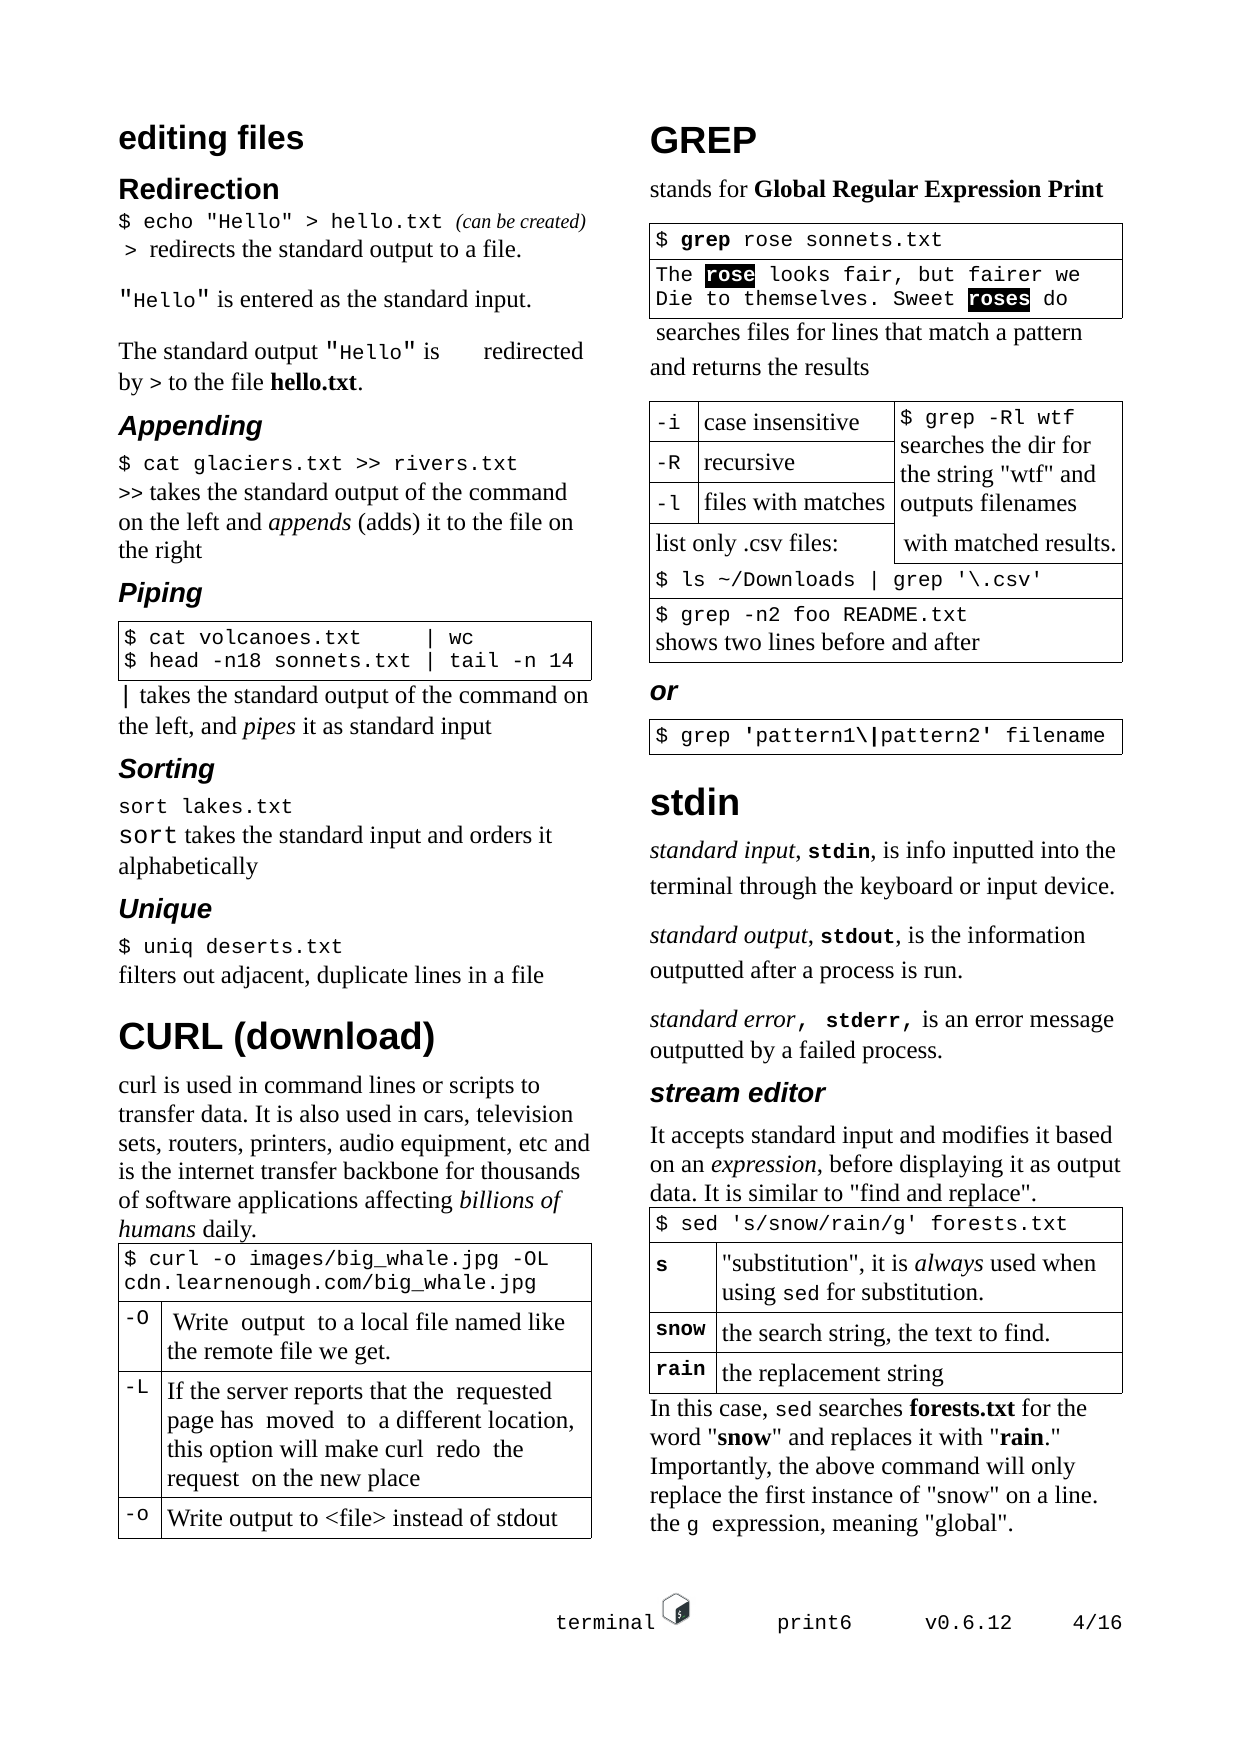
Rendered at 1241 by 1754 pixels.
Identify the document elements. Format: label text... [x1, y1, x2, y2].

text In this case, sed searches forests.txt for the word "snow" and replaces it with "rain." Importantly, the above command will only replace the first instance of "snow" on a line. [649, 1394, 1122, 1508]
text > redirects the standard output to a file. [118, 234, 591, 264]
table_cell $ ls ~/Downloads | grep '\.csv' [650, 563, 1122, 598]
text The standard output "Hello" is redirected by > to the file hello.txt. [118, 336, 591, 397]
text $ uniq deserts.txt [118, 937, 591, 960]
text sort lakes.txt [118, 796, 591, 820]
subtitle Sorting [118, 752, 591, 784]
table_cell snow [650, 1313, 716, 1352]
subtitle stream editor [649, 1076, 1122, 1108]
subtitle Unique [118, 892, 591, 924]
table_cell Write output to a local file named like the remote file we get. [162, 1302, 591, 1371]
table_cell -R [650, 442, 698, 482]
table_cell -l [650, 483, 698, 522]
table_cell rain [650, 1353, 716, 1393]
text $ echo "Hello" > hello.txt (can be created) [118, 209, 591, 234]
table_cell -o [119, 1498, 161, 1537]
text It accepts standard input and modifies it based on an expression, before displaying it as output data. It is similar to "find and replace". [649, 1121, 1122, 1207]
table_cell files with matches [699, 483, 894, 522]
text $ cat glaciers.txt >> rivers.txt [118, 453, 591, 477]
text the g expression, meaning "global". [649, 1508, 1122, 1538]
table_cell Write output to <file> instead of stdout [162, 1498, 591, 1537]
subtitle stdin [649, 779, 1122, 823]
table_header $ grep rose sonnets.txt [650, 224, 1122, 258]
table_cell list only .csv files: [650, 524, 894, 563]
text stands for Global Regular Expression Print [649, 174, 1122, 203]
table_cell s [650, 1243, 716, 1312]
table_header case insensitive [699, 402, 894, 441]
table_cell "substitution", it is always used when using sed for substitution. [717, 1243, 1122, 1312]
table_header -i [650, 402, 698, 441]
text "Hello" is entered as the standard input. [118, 284, 591, 315]
text | takes the standard output of the command on the left, and pipes it as standard input [118, 681, 591, 739]
text standard output, stdout, is the information outputted after a process is run. [649, 920, 1122, 984]
text searches files for lines that match a pattern and returns the results [649, 319, 1122, 381]
table_cell recursive [699, 442, 894, 482]
picture [655, 1588, 697, 1630]
table_cell If the server reports that the requested page has moved to a different location, this option will make curl redo the request on the new place [162, 1372, 591, 1497]
subtitle Piping [118, 577, 591, 608]
table_cell The rose looks fair, but fairer we Die to themselves. Sweet roses do [650, 260, 1122, 317]
table_cell -L [119, 1372, 161, 1497]
table_header $ sed 's/snow/rain/g' forests.txt [650, 1208, 1122, 1242]
table_header $ curl -o images/big_whale.jpg -OL cdn.learnenough.com/big_whale.jpg [119, 1244, 591, 1301]
text standard error, stderr, is an error message outputted by a failed process. [649, 1004, 1122, 1064]
subtitle Redirection [118, 172, 591, 206]
subtitle Appending [118, 409, 591, 441]
table_header $ grep 'pattern1\|pattern2' filename [650, 720, 1122, 754]
table_cell the search string, the text to find. [717, 1313, 1122, 1352]
table_cell with matched results. [895, 523, 1122, 563]
text >> takes the standard output of the command on the left and appends (adds) it to the file on the right [118, 477, 591, 564]
text filters out adjacent, duplicate lines in a file [118, 960, 591, 989]
text curl is used in command lines or scripts to transfer data. It is also used in cars, television sets, routers, printers, audio equipment, etc and is the internet transfer backbone for thousands of software applications affecting billions of humans daily. [118, 1070, 591, 1243]
table_header $ cat volcanoes.txt | wc $ head -n18 sonnets.txt | tail -n 14 [119, 622, 591, 680]
table_header $ grep -Rl wtf searches the dir for the string "wtf" and outputs filenames [895, 402, 1122, 522]
table_cell -O [119, 1302, 161, 1371]
subtitle GREP [649, 118, 1122, 162]
text standard input, stdin, is info inputted into the terminal through the keyboard or input device. [649, 835, 1122, 899]
subtitle or [649, 674, 1122, 706]
text sort takes the standard input and orders it alphabetically [118, 820, 591, 880]
table_cell the replacement string [717, 1353, 1122, 1393]
subtitle CURL (download) [118, 1014, 591, 1058]
table_cell $ grep -n2 foo README.txt shows two lines before and after [650, 599, 1122, 662]
subtitle editing files [118, 118, 591, 157]
